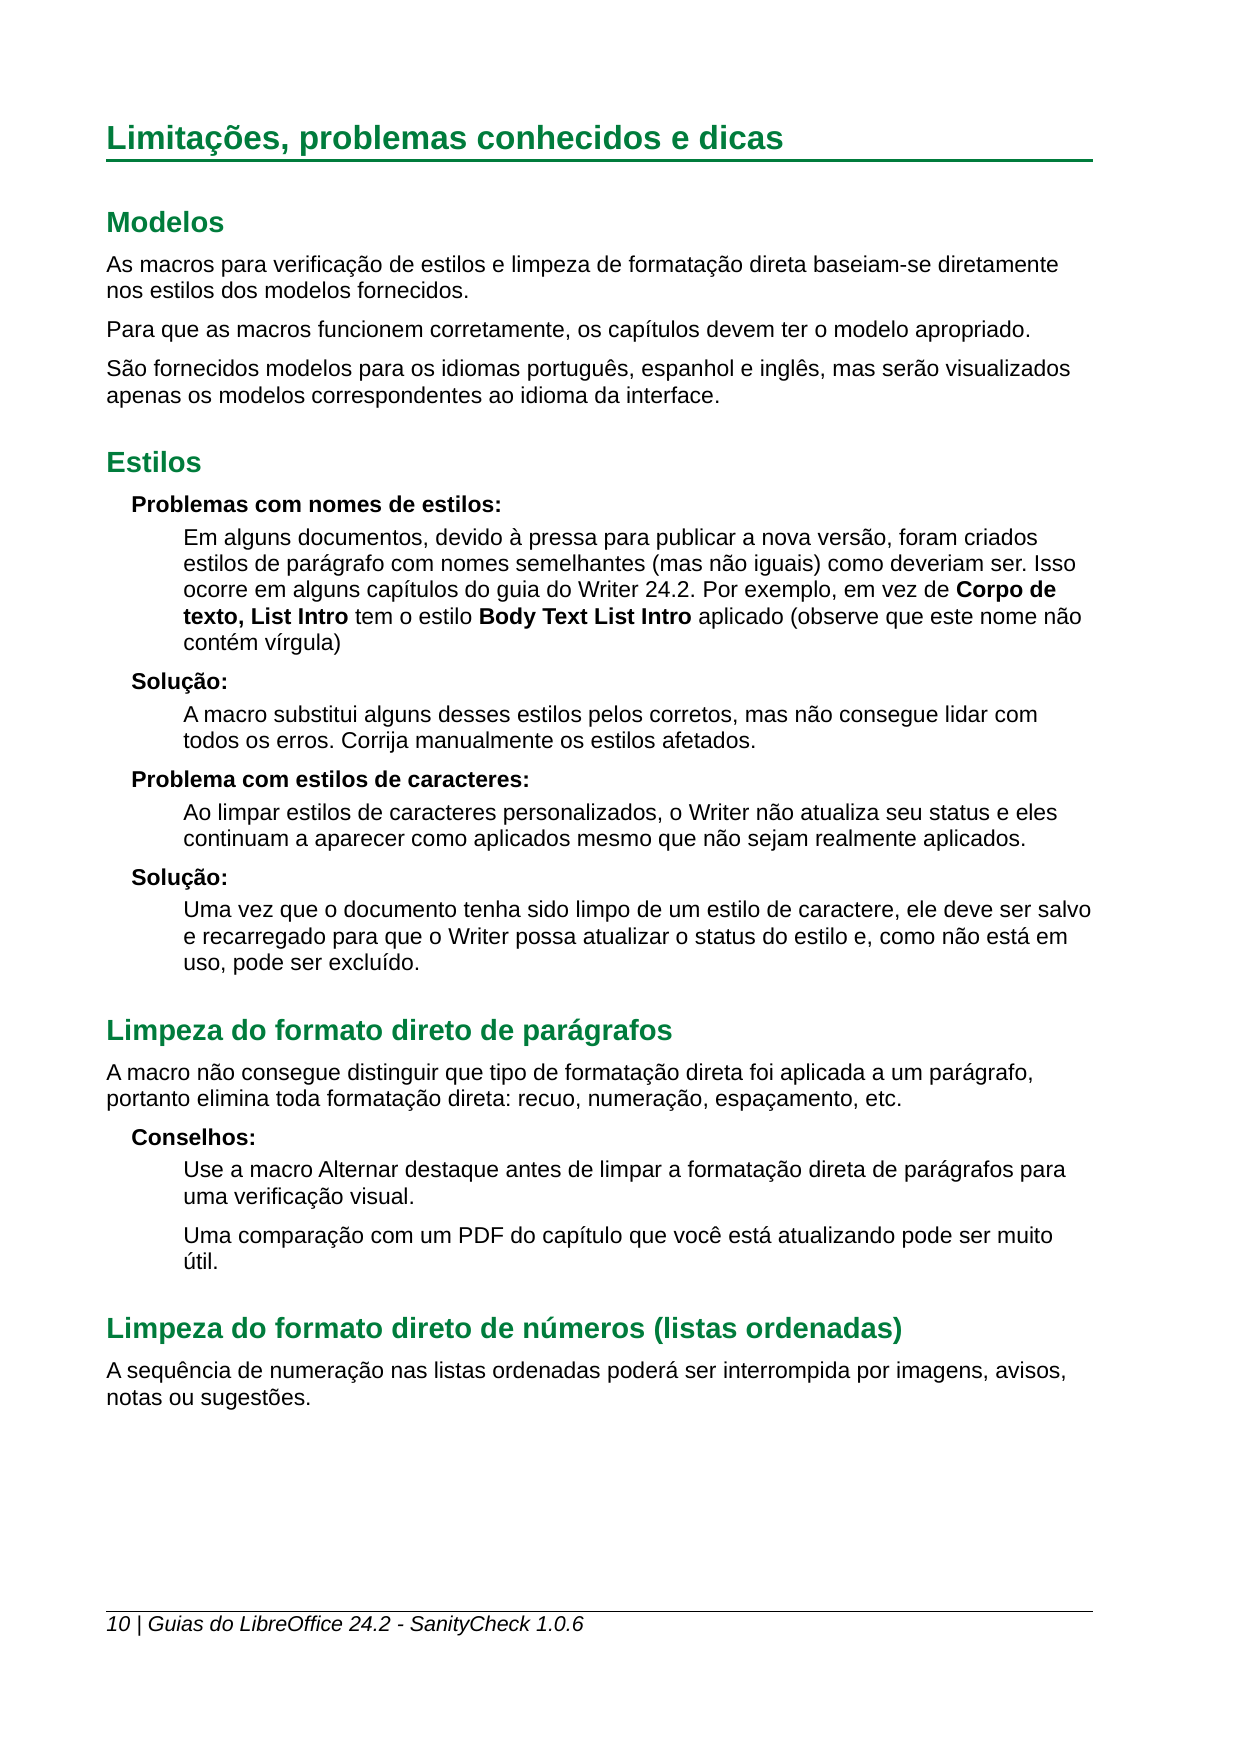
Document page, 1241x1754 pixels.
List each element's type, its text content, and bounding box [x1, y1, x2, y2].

subtitle Estilos [106, 445, 1093, 479]
subtitle Limpeza do formato direto de parágrafos [106, 1013, 1093, 1046]
text Ao limpar estilos de caracteres personalizados, o Writer não atualiza seu status e eles continuam a aparecer como aplicados mesmo que não sejam realmente aplicados. [183, 798, 1093, 851]
text Conselhos: [131, 1124, 1093, 1150]
list São fornecidos modelos para os idiomas português, espanhol e inglês, mas serão visualizados apenas os modelos correspondentes ao idioma da interface. [106, 355, 1093, 408]
text Use a macro Alternar destaque antes de limpar a formatação direta de parágrafos para uma verificação visual. [183, 1156, 1093, 1209]
text Solução: [131, 668, 1093, 694]
subtitle Limpeza do formato direto de números (listas ordenadas) [106, 1312, 1093, 1345]
text Problemas com nomes de estilos: [131, 491, 1093, 517]
text Solução: [131, 864, 1093, 890]
text Problema com estilos de caracteres: [131, 766, 1093, 792]
subtitle Modelos [106, 205, 1093, 239]
text As macros para verificação de estilos e limpeza de formatação direta baseiam-se diretamente nos estilos dos modelos fornecidos. [106, 251, 1093, 304]
list A macro não consegue distinguir que tipo de formatação direta foi aplicada a um parágrafo, portanto elimina toda formatação direta: recuo, numeração, espaçamento, etc. [106, 1058, 1093, 1111]
text Em alguns documentos, devido à pressa para publicar a nova versão, foram criados estilos de parágrafo com nomes semelhantes (mas não iguais) como deveriam ser. Isso ocorre em alguns capítulos do guia do Writer 24.2. Por exemplo, em vez de Corpo de texto, List Intro tem o estilo Body Text List Intro aplicado (observe que este nome não contém vírgula) [183, 524, 1093, 656]
text Uma vez que o documento tenha sido limpo de um estilo de caractere, ele deve ser salvo e recarregado para que o Writer possa atualizar o status do estilo e, como não está em uso, pode ser excluído. [183, 896, 1093, 975]
subtitle Limitações, problemas conhecidos e dicas [106, 118, 1093, 159]
text A sequência de numeração nas listas ordenadas poderá ser interrompida por imagens, avisos, notas ou sugestões. [106, 1357, 1093, 1410]
list Para que as macros funcionem corretamente, os capítulos devem ter o modelo apropriado. [106, 316, 1093, 343]
text A macro substitui alguns desses estilos pelos corretos, mas não consegue lidar com todos os erros. Corrija manualmente os estilos afetados. [183, 701, 1093, 753]
text Uma comparação com um PDF do capítulo que você está atualizando pode ser muito útil. [183, 1222, 1093, 1274]
